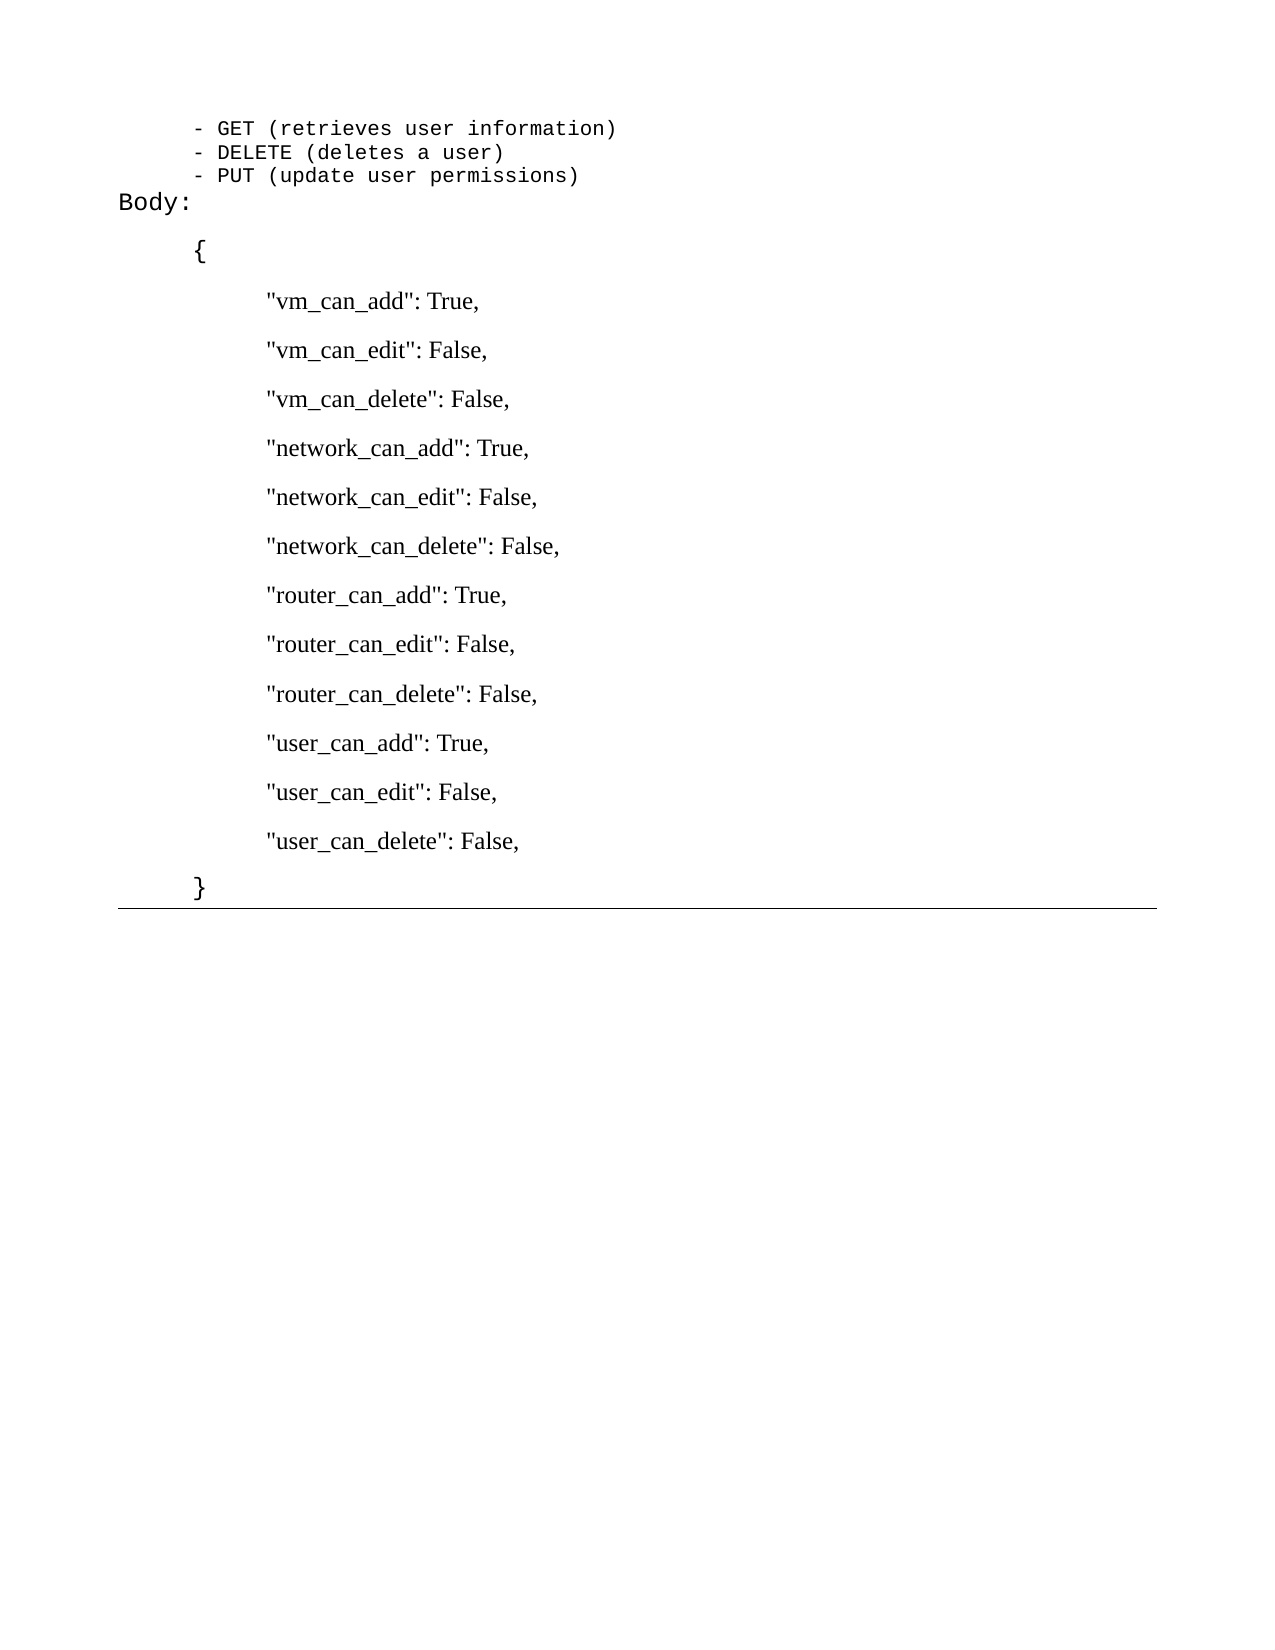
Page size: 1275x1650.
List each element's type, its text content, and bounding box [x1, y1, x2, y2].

text "user_can_delete": False, [118, 826, 1157, 854]
text "network_can_add": True, [118, 433, 1157, 462]
text - PUT (update user permissions) [118, 165, 1157, 189]
text "router_can_edit": False, [118, 629, 1157, 658]
text "user_can_add": True, [118, 728, 1157, 756]
text "user_can_edit": False, [118, 777, 1157, 806]
text "network_can_delete": False, [118, 531, 1157, 560]
text "router_can_delete": False, [118, 679, 1157, 707]
text - GET (retrieves user information) [118, 118, 1157, 142]
text "vm_can_delete": False, [118, 384, 1157, 413]
text "vm_can_add": True, [118, 286, 1157, 315]
text { [118, 238, 1157, 266]
text - DELETE (deletes a user) [118, 142, 1157, 165]
text "vm_can_edit": False, [118, 335, 1157, 364]
text Body: [118, 189, 1157, 217]
text } [118, 875, 1157, 908]
text "network_can_edit": False, [118, 482, 1157, 511]
text "router_can_add": True, [118, 581, 1157, 609]
